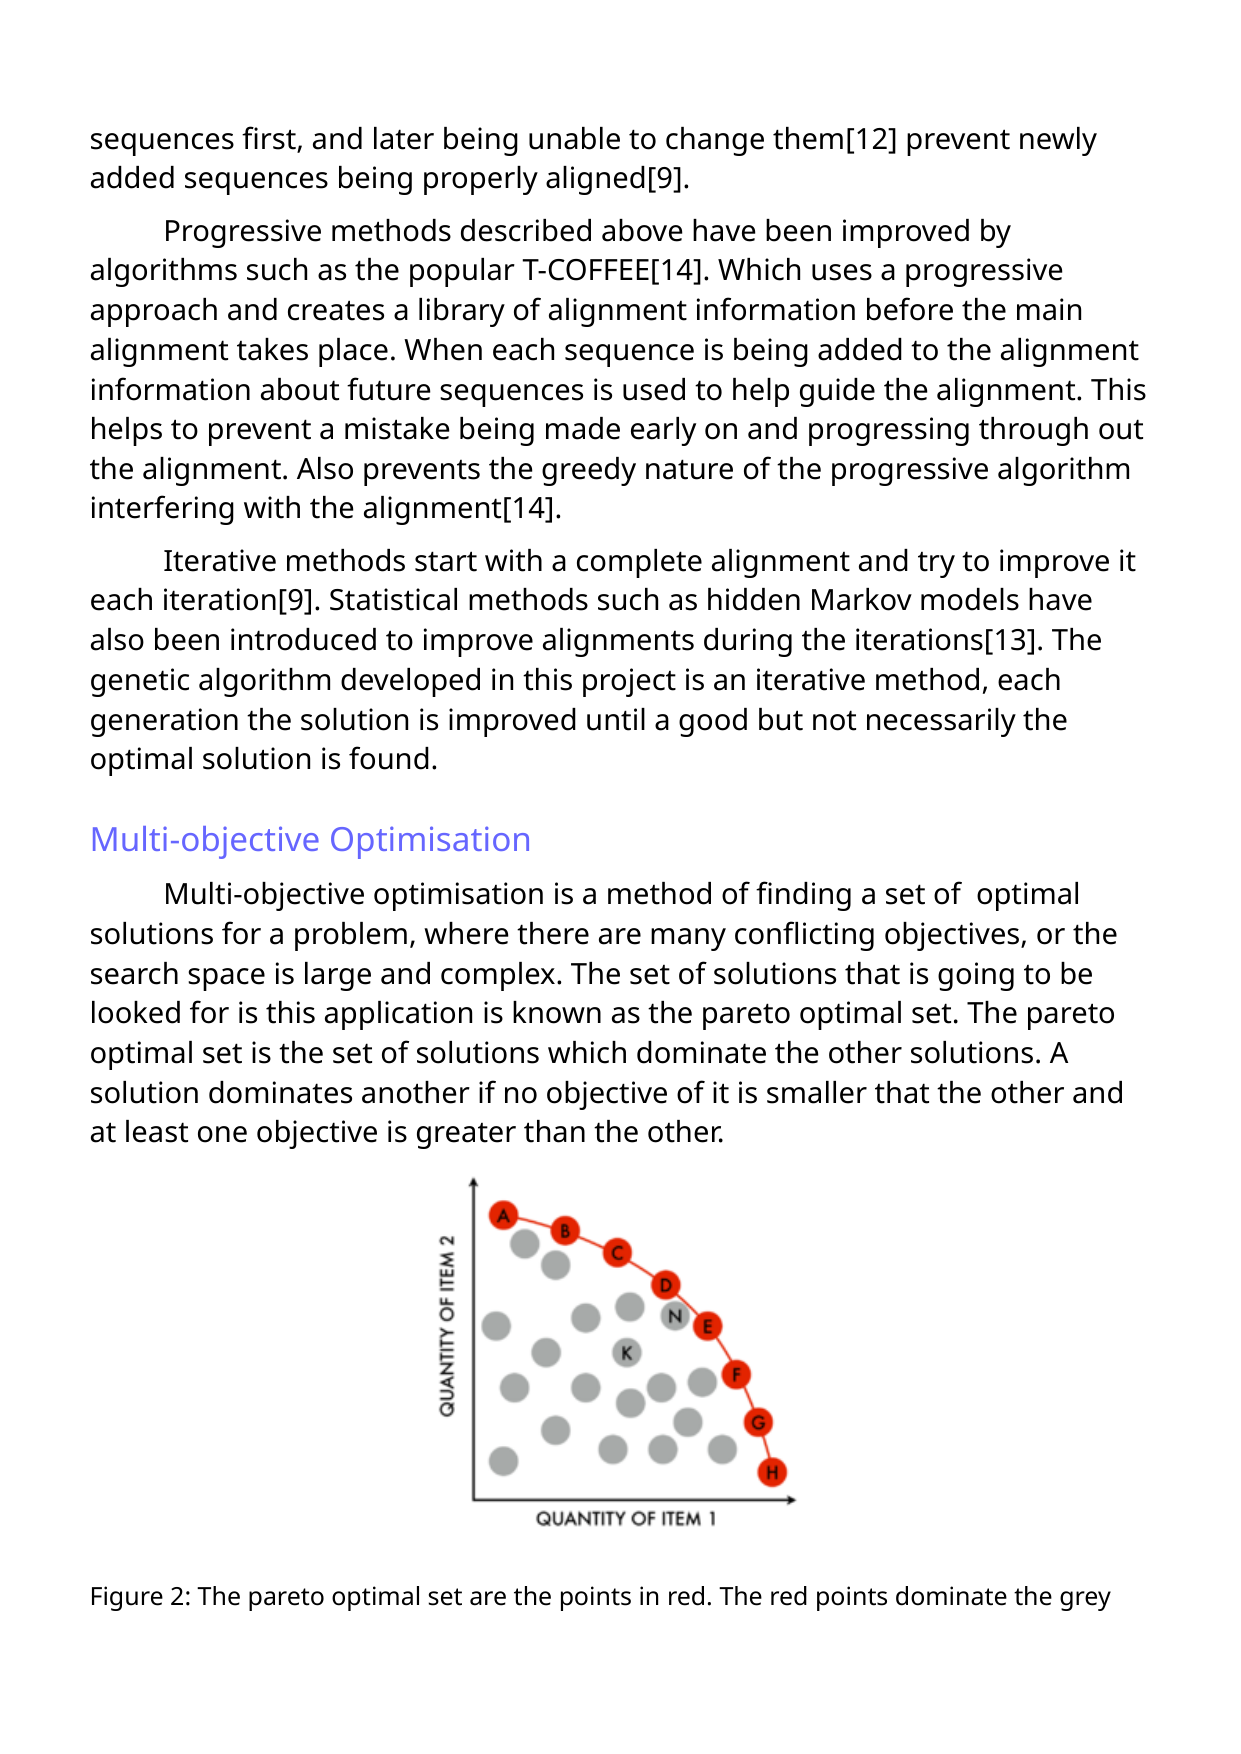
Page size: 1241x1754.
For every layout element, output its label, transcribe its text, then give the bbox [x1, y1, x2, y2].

subtitle Multi-objective Optimisation [89, 816, 1152, 861]
text Progressive methods described above have been improved by algorithms such as the popular T-COFFEE[14]. Which uses a progressive approach and creates a library of alignment information before the main alignment takes place. When each sequence is being added to the alignment information about future sequences is used to help guide the alignment. This helps to prevent a mistake being made early on and progressing through out the alignment. Also prevents the greedy nature of the progressive algorithm interfering with the alignment[14]. [89, 210, 1152, 527]
text Iterative methods start with a complete alignment and try to improve it each iteration[9]. Statistical methods such as hidden Markov models have also been introduced to improve alignments during the iterations[13]. The genetic algorithm developed in this project is an iterative method, each generation the solution is improved until a good but not necessarily the optimal solution is found. [89, 540, 1152, 778]
table_header [89, 1164, 1152, 1578]
picture [433, 1163, 808, 1539]
table_cell Figure 2: The pareto optimal set are the points in red. The red points dominate the grey [89, 1579, 1152, 1613]
text Multi-objective optimisation is a method of finding a set of optimal solutions for a problem, where there are many conflicting objectives, or the search space is large and complex. The set of solutions that is going to be looked for is this application is known as the pareto optimal set. The pareto optimal set is the set of solutions which dominate the other solutions. A solution dominates another if no objective of it is smaller that the other and at least one objective is greater than the other. [89, 873, 1152, 1151]
text sequences first, and later being unable to change them[12] prevent newly added sequences being properly aligned[9]. [89, 118, 1152, 197]
